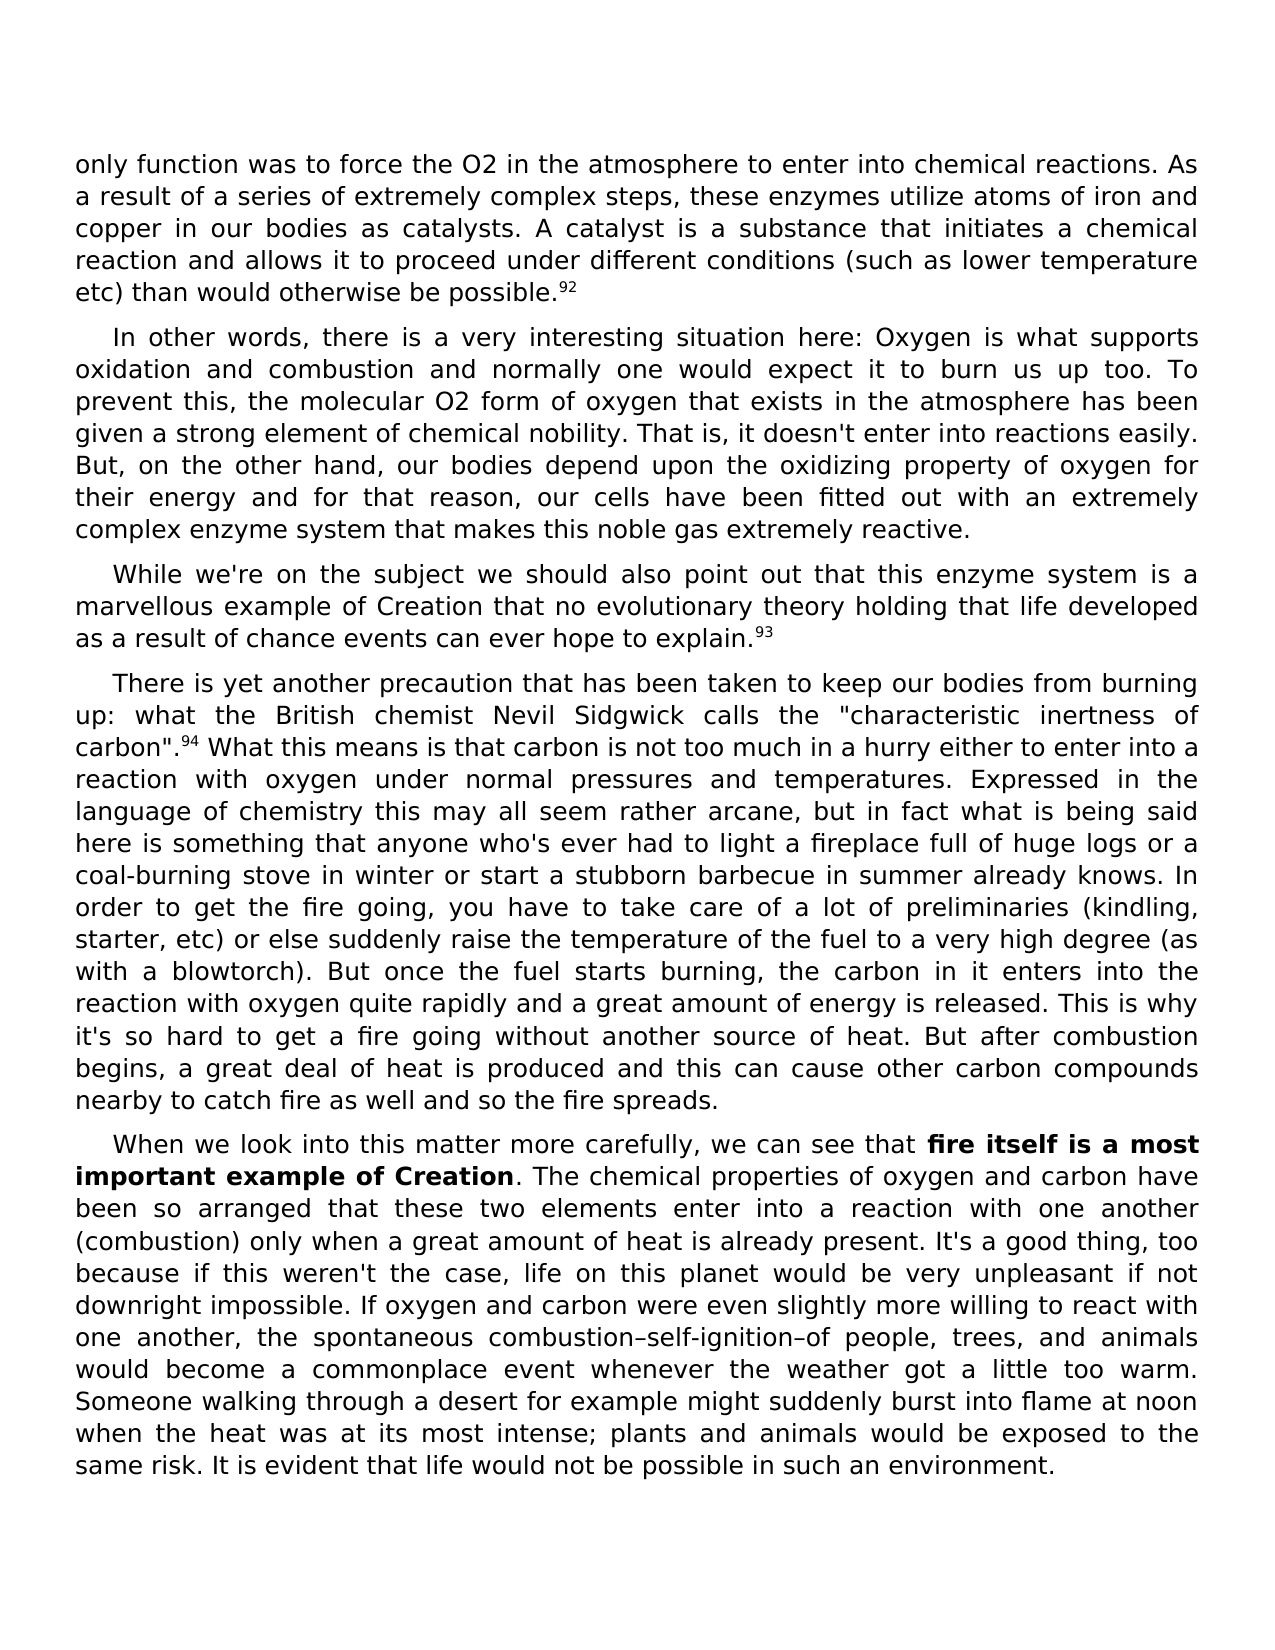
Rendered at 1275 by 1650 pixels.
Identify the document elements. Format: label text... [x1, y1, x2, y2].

text There is yet another precaution that has been taken to keep our bodies from burning up: what the British chemist Nevil Sidgwick calls the "characteristic inertness of carbon".94 What this means is that carbon is not too much in a hurry either to enter into a reaction with oxygen under normal pressures and temperatures. Expressed in the language of chemistry this may all seem rather arcane, but in fact what is being said here is something that anyone who's ever had to light a fireplace full of huge logs or a coal-burning stove in winter or start a stubborn barbecue in summer already knows. In order to get the fire going, you have to take care of a lot of preliminaries (kindling, starter, etc) or else suddenly raise the temperature of the fuel to a very high degree (as with a blowtorch). But once the fuel starts burning, the carbon in it enters into the reaction with oxygen quite rapidly and a great amount of energy is released. This is why it's so hard to get a fire going without another source of heat. But after combustion begins, a great deal of heat is produced and this can cause other carbon compounds nearby to catch fire as well and so the fire spreads. [75, 669, 1200, 1115]
text only function was to force the O2 in the atmosphere to enter into chemical reactions. As a result of a series of extremely complex steps, these enzymes utilize atoms of iron and copper in our bodies as catalysts. A catalyst is a substance that initiates a chemical reaction and allows it to proceed under different conditions (such as lower temperature etc) than would otherwise be possible.92 [75, 150, 1200, 307]
text When we look into this matter more carefully, we can see that fire itself is a most important example of Creation. The chemical properties of oxygen and carbon have been so arranged that these two elements enter into a reaction with one another (combustion) only when a great amount of heat is already present. It's a good thing, too because if this weren't the case, life on this planet would be very unpleasant if not downright impossible. If oxygen and carbon were even slightly more willing to react with one another, the spontaneous combustion–self-ignition–of people, trees, and animals would become a commonplace event whenever the weather got a little too warm. Someone walking through a desert for example might suddenly burst into flame at noon when the heat was at its most intense; plants and animals would be exposed to the same risk. It is evident that life would not be possible in such an environment. [75, 1130, 1200, 1480]
text In other words, there is a very interesting situation here: Oxygen is what supports oxidation and combustion and normally one would expect it to burn us up too. To prevent this, the molecular O2 form of oxygen that exists in the atmosphere has been given a strong element of chemical nobility. That is, it doesn't enter into reactions easily. But, on the other hand, our bodies depend upon the oxidizing property of oxygen for their energy and for that reason, our cells have been fitted out with an extremely complex enzyme system that makes this noble gas extremely reactive. [75, 323, 1200, 544]
text While we're on the subject we should also point out that this enzyme system is a marvellous example of Creation that no evolutionary theory holding that life developed as a result of chance events can ever hope to explain.93 [75, 560, 1200, 653]
